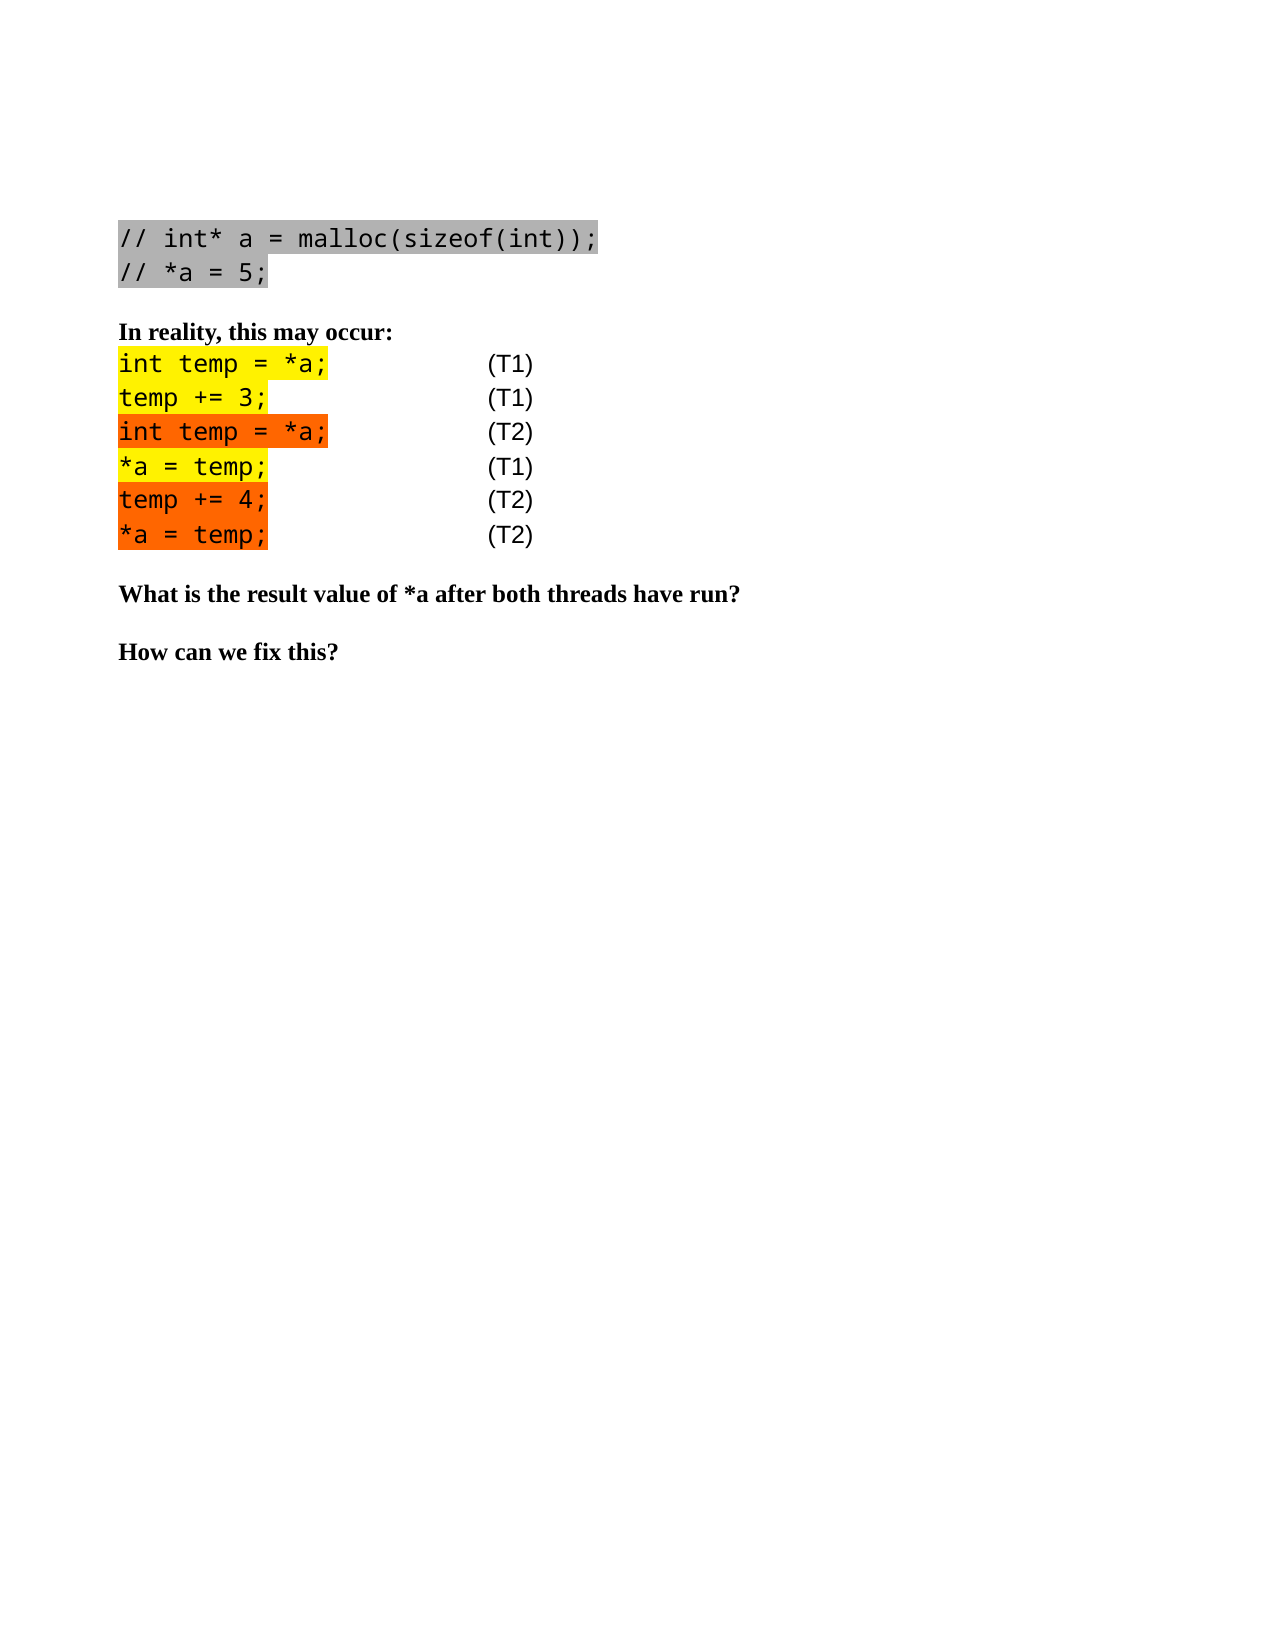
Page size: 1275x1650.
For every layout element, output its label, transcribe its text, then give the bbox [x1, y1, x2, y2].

text In reality, this may occur: [118, 317, 1157, 346]
text temp += 4; (T2) [118, 482, 1157, 516]
text // int* a = malloc(sizeof(int)); [118, 220, 1157, 254]
text int temp = *a; (T1) [118, 346, 1157, 380]
text // *a = 5; [118, 254, 1157, 288]
text How can we fix this? [118, 637, 1157, 665]
text int temp = *a; (T2) [118, 414, 1157, 448]
text *a = temp; (T1) [118, 448, 1157, 482]
text *a = temp; (T2) [118, 516, 1157, 550]
text What is the result value of *a after both threads have run? [118, 579, 1157, 608]
text temp += 3; (T1) [118, 380, 1157, 414]
